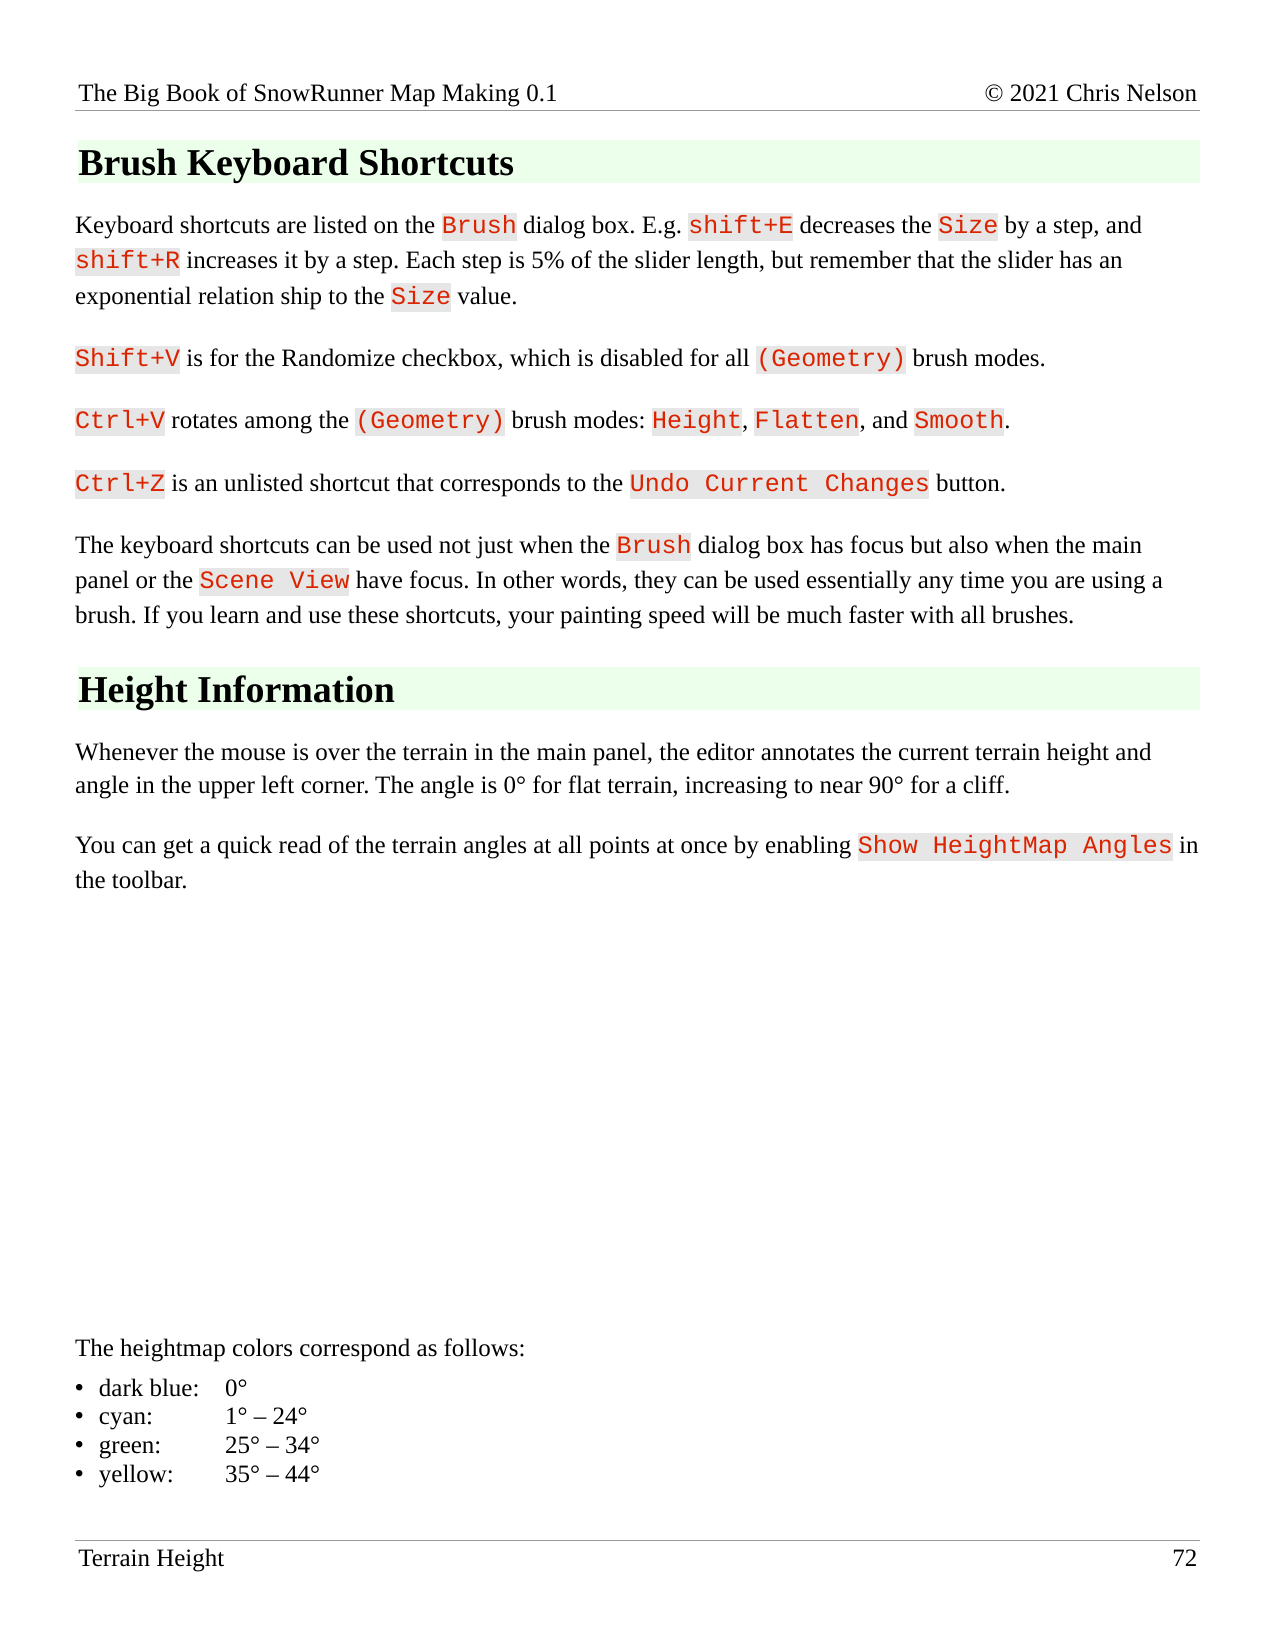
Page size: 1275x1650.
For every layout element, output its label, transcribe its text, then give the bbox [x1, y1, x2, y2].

text Shift+V is for the Randomize checkbox, which is disabled for all (Geometry) brush modes. [75, 343, 1200, 374]
text Ctrl+V rotates among the (Geometry) brush modes: Height, Flatten, and Smooth. [75, 406, 1200, 436]
text The keyboard shortcuts can be used not just when the Brush dialog box has focus but also when the main panel or the Scene View have focus. In other words, they can be used essentially any time you are using a brush. If you learn and use these shortcuts, your painting speed will be much faster with all brushes. [75, 530, 1200, 629]
text Ctrl+Z is an unlisted shortcut that corresponds to the Undo Current Changes button. [75, 468, 1200, 499]
list green: 25° – 34° [75, 1430, 1200, 1459]
list yellow: 35° – 44° [75, 1459, 1200, 1488]
text Whenever the mouse is over the terrain in the main panel, the editor annotates the current terrain height and angle in the upper left corner. The angle is 0° for flat terrain, increasing to near 90° for a cliff. [75, 737, 1200, 799]
list dark blue: 0° [75, 1373, 1200, 1401]
text Keyboard shortcuts are listed on the Brush dialog box. E.g. shift+E decreases the Size by a step, and shift+R increases it by a step. Each step is 5% of the slider length, but remember that the slider has an exponential relation ship to the Size value. [75, 211, 1200, 312]
subtitle The heightmap colors correspond as follows: [75, 1333, 1200, 1362]
subtitle Brush Keyboard Shortcuts [78, 140, 1200, 183]
subtitle Height Information [78, 667, 1200, 710]
list cyan: 1° – 24° [75, 1401, 1200, 1430]
text You can get a quick read of the terrain angles at all points at once by enabling Show HeightMap Angles in the toolbar. [75, 830, 1200, 894]
